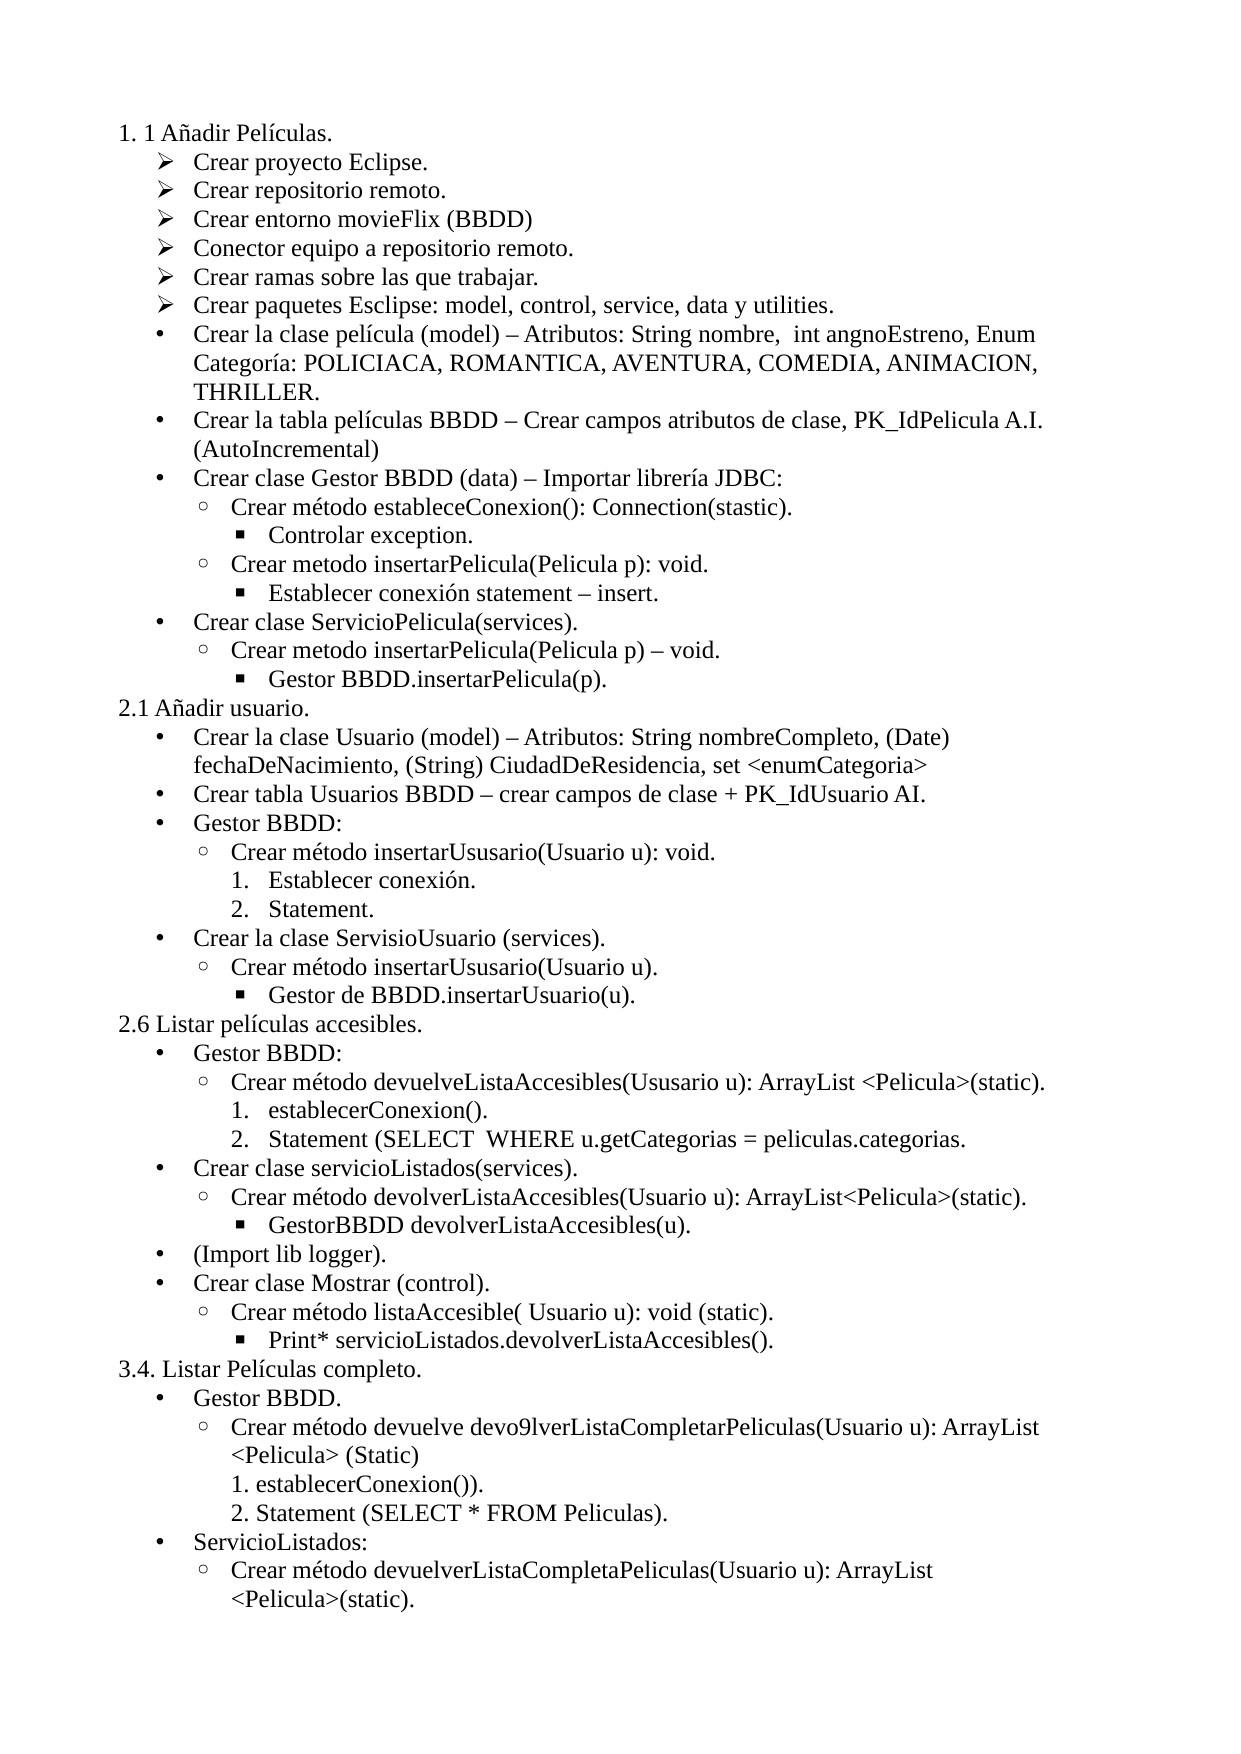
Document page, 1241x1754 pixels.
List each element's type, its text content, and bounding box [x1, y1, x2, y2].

list Controlar exception. [231, 521, 1122, 549]
list Crear metodo insertarPelicula(Pelicula p): void. [193, 549, 1122, 578]
list Crear ramas sobre las que trabajar. [156, 262, 1122, 291]
list Crear método devuelverListaCompletaPeliculas(Usuario u): ArrayList <Pelicula>(static). [193, 1556, 1122, 1613]
list Conector equipo a repositorio remoto. [156, 233, 1122, 262]
text 3.4. Listar Películas completo. [118, 1354, 1122, 1383]
list Crear paquetes Esclipse: model, control, service, data y utilities. [156, 291, 1122, 319]
list Gestor de BBDD.insertarUsuario(u). [231, 981, 1122, 1009]
list Crear clase Gestor BBDD (data) – Importar librería JDBC: [156, 463, 1122, 492]
list 1. establecerConexion()). [193, 1469, 1122, 1498]
list Crear clase Mostrar (control). [156, 1268, 1122, 1297]
list Crear la clase Usuario (model) – Atributos: String nombreCompleto, (Date) fechaDeNacimiento, (String) CiudadDeResidencia, set <enumCategoria> [156, 722, 1122, 779]
list 2. Statement (SELECT * FROM Peliculas). [193, 1498, 1122, 1527]
list Gestor BBDD.insertarPelicula(p). [231, 664, 1122, 693]
list Crear método devuelve devo9lverListaCompletarPeliculas(Usuario u): ArrayList <Pelicula> (Static) [193, 1412, 1122, 1469]
list Crear método devuelveListaAccesibles(Ususario u): ArrayList <Pelicula>(static). [193, 1067, 1122, 1096]
list Crear la clase ServisioUsuario (services). [156, 923, 1122, 952]
list Crear clase ServicioPelicula(services). [156, 607, 1122, 636]
list Crear clase servicioListados(services). [156, 1153, 1122, 1182]
list Gestor BBDD. [156, 1383, 1122, 1412]
list GestorBBDD devolverListaAccesibles(u). [231, 1211, 1122, 1239]
list Gestor BBDD: [156, 1038, 1122, 1067]
list Establecer conexión statement – insert. [231, 578, 1122, 607]
list Crear método devolverListaAccesibles(Usuario u): ArrayList<Pelicula>(static). [193, 1182, 1122, 1211]
list Crear método estableceConexion(): Connection(stastic). [193, 492, 1122, 521]
list Crear método insertarUsusario(Usuario u): void. [193, 837, 1122, 866]
list Establecer conexión. [231, 866, 1122, 894]
list Crear método insertarUsusario(Usuario u). [193, 952, 1122, 981]
list Crear tabla Usuarios BBDD – crear campos de clase + PK_IdUsuario AI. [156, 779, 1122, 808]
list establecerConexion(). [231, 1096, 1122, 1124]
list Crear metodo insertarPelicula(Pelicula p) – void. [193, 636, 1122, 664]
list Crear proyecto Eclipse. [156, 147, 1122, 176]
list Crear método listaAccesible( Usuario u): void (static). [193, 1297, 1122, 1326]
list Crear la clase película (model) – Atributos: String nombre, int angnoEstreno, Enum Categoría: POLICIACA, ROMANTICA, AVENTURA, COMEDIA, ANIMACION, THRILLER. [156, 319, 1122, 406]
text 1. 1 Añadir Películas. [118, 118, 1122, 147]
list Statement. [231, 894, 1122, 923]
text 2.1 Añadir usuario. [118, 693, 1122, 722]
list Print* servicioListados.devolverListaAccesibles(). [231, 1326, 1122, 1354]
list ServicioListados: [156, 1527, 1122, 1556]
list Gestor BBDD: [156, 808, 1122, 837]
list Crear repositorio remoto. [156, 176, 1122, 204]
list Crear entorno movieFlix (BBDD) [156, 204, 1122, 233]
list (Import lib logger). [156, 1239, 1122, 1268]
list Statement (SELECT WHERE u.getCategorias = peliculas.categorias. [231, 1124, 1122, 1153]
text 2.6 Listar películas accesibles. [118, 1009, 1122, 1038]
list Crear la tabla películas BBDD – Crear campos atributos de clase, PK_IdPelicula A.I.(AutoIncremental) [156, 406, 1122, 463]
